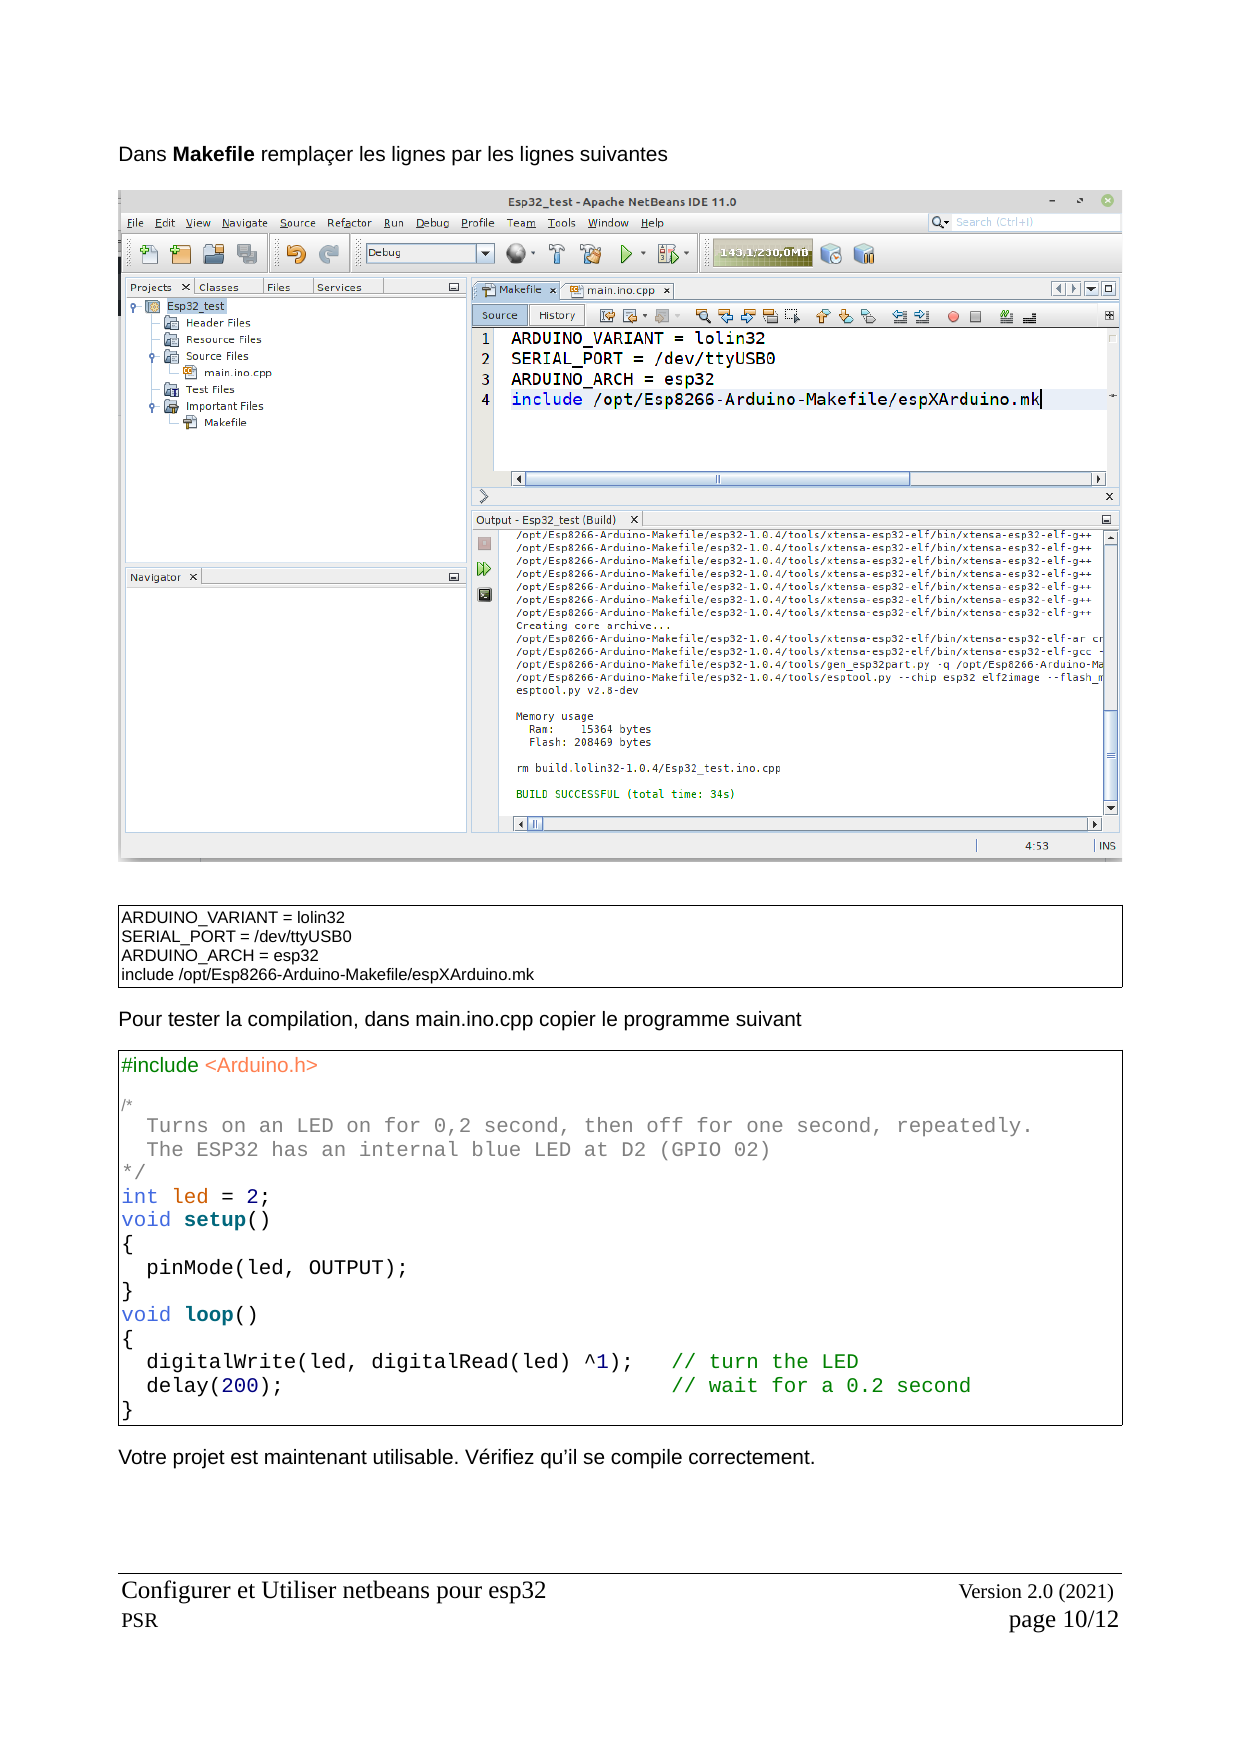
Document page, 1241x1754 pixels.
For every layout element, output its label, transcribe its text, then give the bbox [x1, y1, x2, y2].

text } [119, 1277, 1122, 1301]
text #include <Arduino.h> [119, 1051, 1122, 1077]
text */ [119, 1159, 1122, 1183]
text include /opt/Esp8266-Arduino-Makefile/espXArduino.mk [119, 962, 1122, 987]
text void loop() [119, 1301, 1122, 1325]
text digitalWrite(led, digitalRead(led) ^1); // turn the LED [119, 1348, 1122, 1372]
text The ESP32 has an internal blue LED at D2 (GPIO 02) [119, 1136, 1122, 1159]
text { [119, 1325, 1122, 1348]
text ARDUINO_VARIANT = lolin32 [119, 906, 1122, 924]
picture [118, 190, 1123, 862]
text int led = 2; [119, 1183, 1122, 1206]
text delay(200); // wait for a 0.2 second [119, 1372, 1122, 1396]
text ARDUINO_ARCH = esp32 [119, 943, 1122, 962]
text /* [119, 1093, 1122, 1112]
text Votre projet est maintenant utilisable. Vérifiez qu’il se compile correctement. [118, 1444, 1122, 1468]
text SERIAL_PORT = /dev/ttyUSB0 [119, 924, 1122, 943]
text pinMode(led, OUTPUT); [119, 1254, 1122, 1277]
text Dans Makefile remplaçer les lignes par les lignes suivantes [118, 142, 1122, 166]
text Turns on an LED on for 0,2 second, then off for one second, repeatedly. [119, 1112, 1122, 1136]
text Pour tester la compilation, dans main.ino.cpp copier le programme suivant [118, 1006, 1122, 1030]
text void setup() [119, 1206, 1122, 1230]
text } [119, 1396, 1122, 1425]
text { [119, 1230, 1122, 1254]
